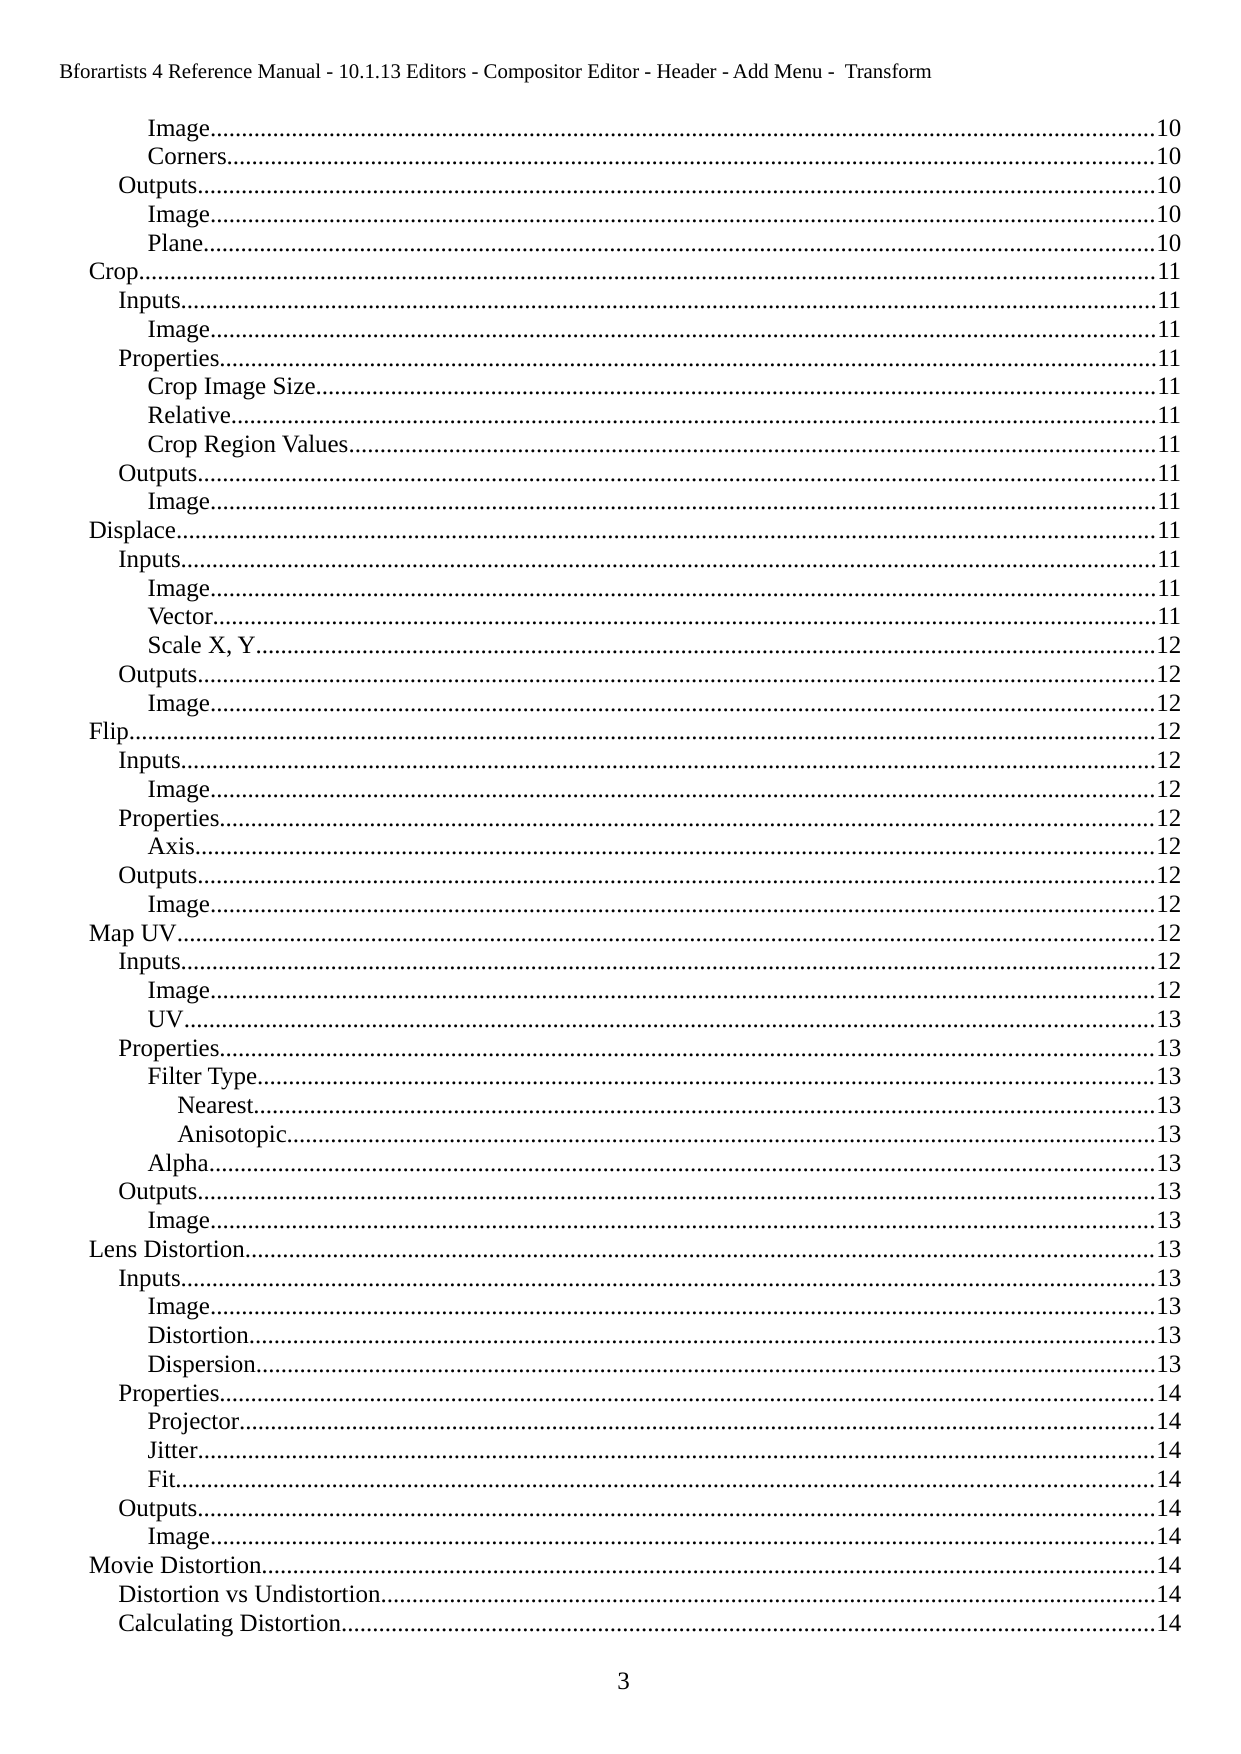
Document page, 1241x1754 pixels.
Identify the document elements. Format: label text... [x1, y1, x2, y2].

text Outputs 12 [118, 659, 1181, 688]
text Nearest 13 [177, 1090, 1181, 1119]
text Image 10 [147, 113, 1181, 141]
text Vector 11 [147, 601, 1181, 630]
text Fit 14 [147, 1464, 1181, 1493]
text Dispersion 13 [147, 1349, 1181, 1378]
text Inputs 11 [118, 285, 1181, 314]
text Jitter 14 [147, 1435, 1181, 1464]
text Lens Distortion 13 [88, 1234, 1181, 1263]
text Image 12 [147, 889, 1181, 918]
text UV 13 [147, 1004, 1181, 1033]
text Crop 11 [88, 256, 1181, 285]
text Flip 12 [88, 716, 1181, 745]
text Outputs 10 [118, 170, 1181, 199]
text Image 10 [147, 199, 1181, 228]
text Crop Region Values 11 [147, 429, 1181, 458]
text Outputs 14 [118, 1493, 1181, 1521]
text Properties 12 [118, 803, 1181, 831]
text Properties 11 [118, 343, 1181, 371]
text Outputs 13 [118, 1176, 1181, 1205]
text Image 12 [147, 975, 1181, 1004]
text Properties 14 [118, 1378, 1181, 1406]
text Image 13 [147, 1205, 1181, 1234]
text Plane 10 [147, 228, 1181, 256]
text Distortion 13 [147, 1320, 1181, 1349]
text Inputs 12 [118, 946, 1181, 975]
text Map UV 12 [88, 918, 1181, 946]
text Outputs 12 [118, 860, 1181, 889]
text Inputs 13 [118, 1263, 1181, 1291]
text Projector 14 [147, 1406, 1181, 1435]
text Inputs 12 [118, 745, 1181, 774]
text Image 13 [147, 1291, 1181, 1320]
text Distortion vs Undistortion 14 [118, 1579, 1181, 1608]
text Relative 11 [147, 400, 1181, 429]
text Alpha 13 [147, 1148, 1181, 1176]
text Outputs 11 [118, 458, 1181, 486]
text Corners 10 [147, 141, 1181, 170]
text Image 11 [147, 486, 1181, 515]
text Calculating Distortion 14 [118, 1608, 1181, 1636]
text Image 11 [147, 314, 1181, 343]
text Image 14 [147, 1521, 1181, 1550]
text Image 12 [147, 688, 1181, 716]
text Inputs 11 [118, 544, 1181, 573]
text Axis 12 [147, 831, 1181, 860]
text Displace 11 [88, 515, 1181, 544]
text Properties 13 [118, 1033, 1181, 1061]
text Crop Image Size 11 [147, 371, 1181, 400]
text Scale X, Y 12 [147, 630, 1181, 659]
text Image 11 [147, 573, 1181, 601]
text Image 12 [147, 774, 1181, 803]
text Movie Distortion 14 [88, 1550, 1181, 1579]
text Anisotopic 13 [177, 1119, 1181, 1148]
text Filter Type 13 [147, 1061, 1181, 1090]
